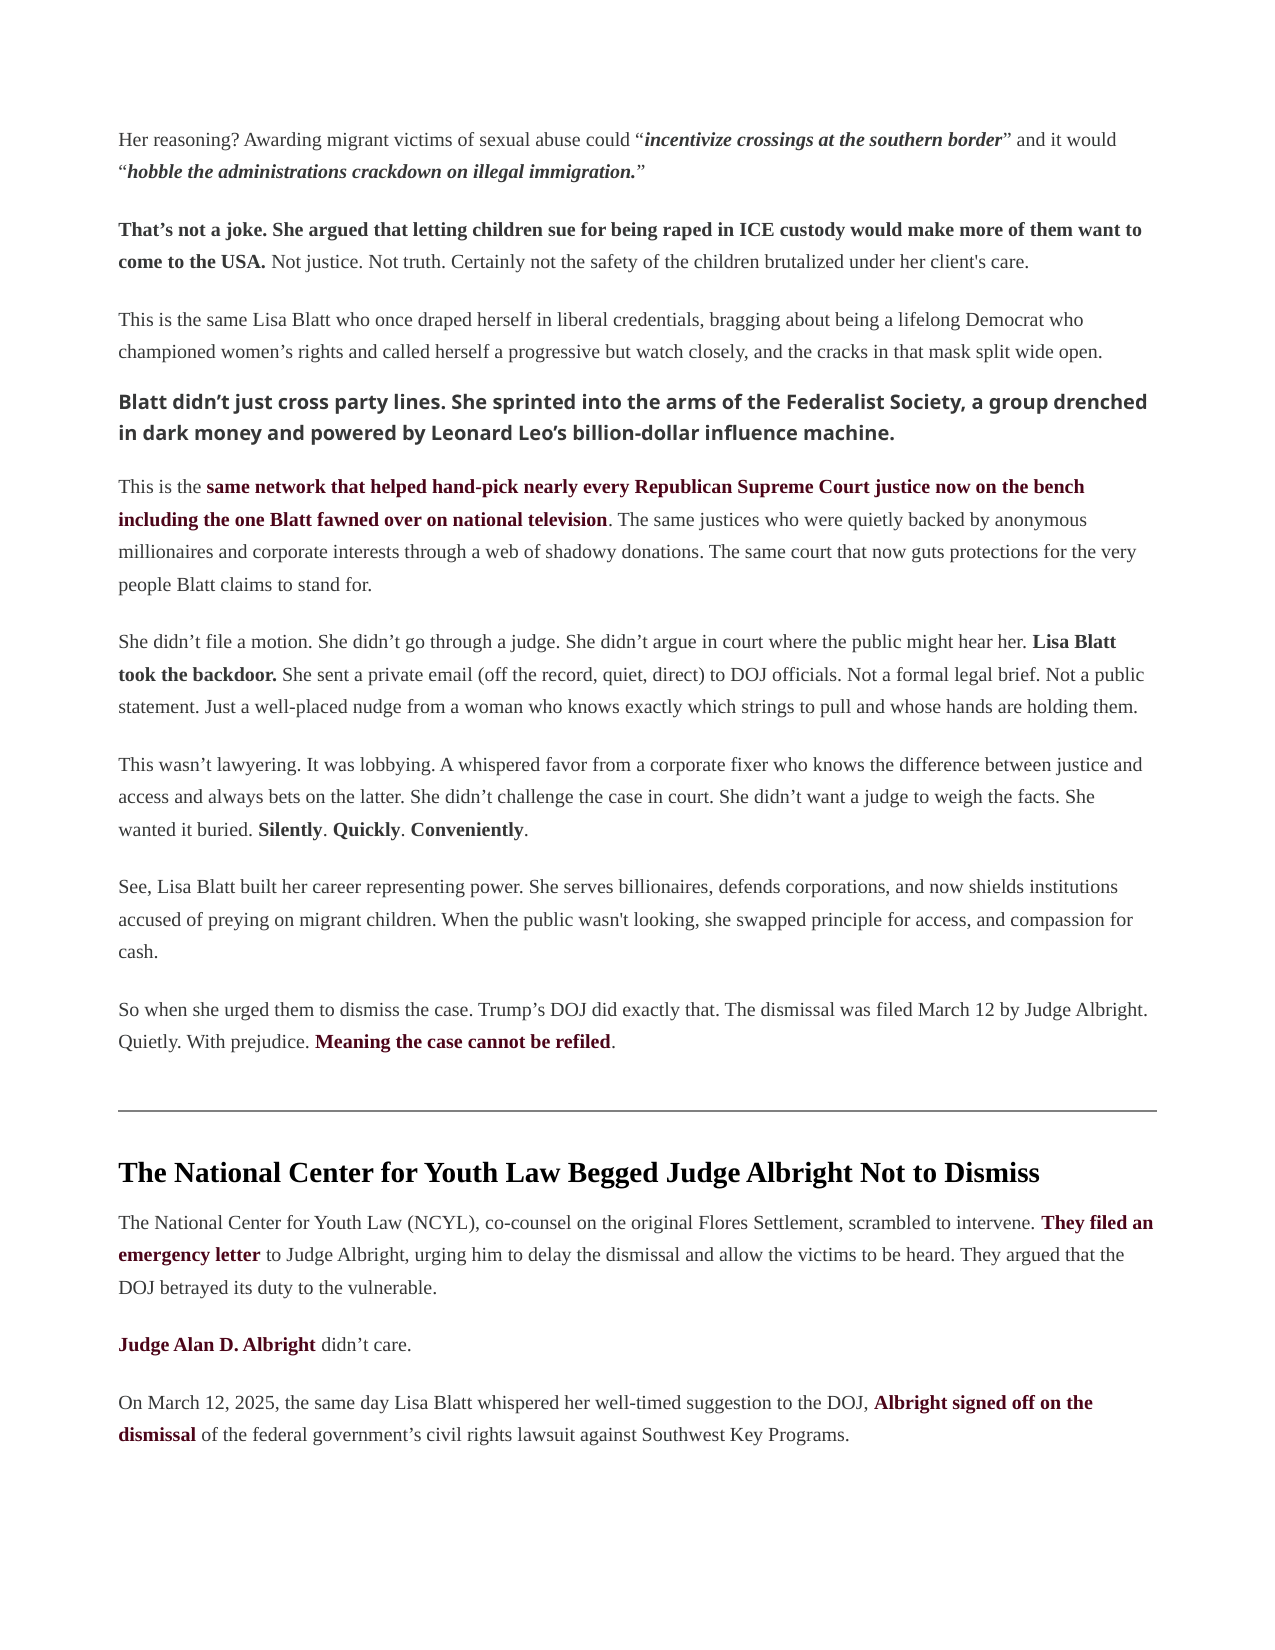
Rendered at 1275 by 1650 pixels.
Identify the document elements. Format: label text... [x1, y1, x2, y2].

text On March 12, 2025, the same day Lisa Blatt whispered her well-timed suggestion to the DOJ, Albright signed off on the dismissal of the federal government’s civil rights lawsuit against Southwest Key Programs. [118, 1381, 1157, 1446]
text Blatt didn’t just cross party lines. She sprinted into the arms of the Federalist Society, a group drenched in dark money and powered by Leonard Leo’s billion-dollar influence machine. [118, 388, 1157, 447]
text So when she urged them to dismiss the case. Trump’s DOJ did exactly that. The dismissal was filed March 12 by Judge Albright. Quietly. With prejudice. Meaning the case cannot be refiled. [118, 988, 1157, 1053]
text See, Lisa Blatt built her career representing power. She serves billionaires, defends corporations, and now shields institutions accused of preying on migrant children. When the public wasn't looking, she swapped principle for access, and compassion for cash. [118, 865, 1157, 963]
text Judge Alan D. Albright didn’t care. [118, 1323, 1157, 1356]
text This is the same Lisa Blatt who once draped herself in liberal credentials, bragging about being a lifelong Democrat who championed women’s rights and called herself a progressive but watch closely, and the cracks in that mask split wide open. [118, 298, 1157, 363]
text She didn’t file a motion. She didn’t go through a judge. She didn’t argue in court where the public might hear her. Lisa Blatt took the backdoor. She sent a private email (off the record, quiet, direct) to DOJ officials. Not a formal legal brief. Not a public statement. Just a well-placed nudge from a woman who knows exactly which strings to pull and whose hands are holding them. [118, 620, 1157, 718]
text That’s not a joke. She argued that letting children sue for being raped in ICE custody would make more of them want to come to the USA. Not justice. Not truth. Certainly not the safety of the children brutalized under her client's care. [118, 208, 1157, 273]
text This is the same network that helped hand-pick nearly every Republican Supreme Court justice now on the bench including the one Blatt fawned over on national television. The same justices who were quietly backed by anonymous millionaires and corporate interests through a web of shadowy donations. The same court that now guts protections for the very people Blatt claims to stand for. [118, 465, 1157, 595]
subtitle The National Center for Youth Law Begged Judge Albright Not to Dismiss [118, 1155, 1157, 1188]
text This wasn’t lawyering. It was lobbying. A whispered favor from a corporate fixer who knows the difference between justice and access and always bets on the latter. She didn’t challenge the case in court. She didn’t want a judge to weigh the facts. She wanted it buried. Silently. Quickly. Conveniently. [118, 743, 1157, 840]
text The National Center for Youth Law (NCYL), co-counsel on the original Flores Settlement, scrambled to intervene. They filed an emergency letter to Judge Albright, urging him to delay the dismissal and allow the victims to be heard. They argued that the DOJ betrayed its duty to the vulnerable. [118, 1201, 1157, 1298]
text Her reasoning? Awarding migrant victims of sexual abuse could “incentivize crossings at the southern border” and it would “hobble the administrations crackdown on illegal immigration.” [118, 118, 1157, 183]
